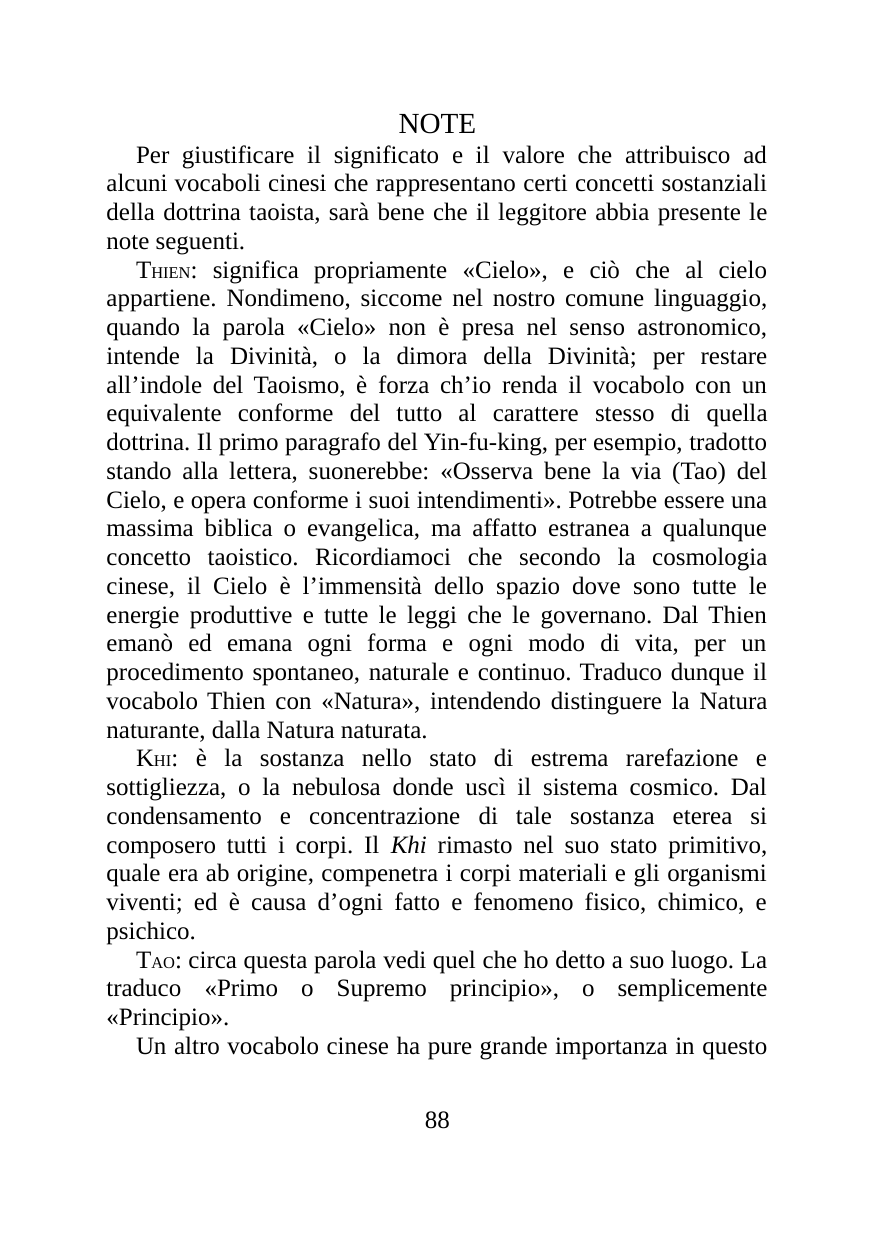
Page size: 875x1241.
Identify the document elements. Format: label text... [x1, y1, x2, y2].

subtitle NOTE [106, 106, 768, 140]
text Tao: circa questa parola vedi quel che ho detto a suo luogo. La traduco «Primo o Supremo principio», o semplicemente «Principio». [106, 945, 768, 1031]
text Khi: è la sostanza nello stato di estrema rarefazione e sottigliezza, o la nebulosa donde uscì il sistema cosmico. Dal condensamento e concentrazione di tale sostanza eterea si composero tutti i corpi. Il Khi rimasto nel suo stato primitivo, quale era ab origine, compenetra i corpi materiali e gli organismi viventi; ed è causa d’ogni fatto e fenomeno fisico, chimico, e psichico. [106, 743, 768, 945]
text Per giustificare il significato e il valore che attribuisco ad alcuni vocaboli cinesi che rappresentano certi concetti sostanziali della dottrina taoista, sarà bene che il leggitore abbia presente le note seguenti. [106, 140, 768, 255]
text Thien: significa propriamente «Cielo», e ciò che al cielo appartiene. Nondimeno, siccome nel nostro comune linguaggio, quando la parola «Cielo» non è presa nel senso astronomico, intende la Divinità, o la dimora della Divinità; per restare all’indole del Taoismo, è forza ch’io renda il vocabolo con un equivalente conforme del tutto al carattere stesso di quella dottrina. Il primo paragrafo del Yin-fu-king, per esempio, tradotto stando alla lettera, suonerebbe: «Osserva bene la via (Tao) del Cielo, e opera conforme i suoi intendimenti». Potrebbe essere una massima biblica o evangelica, ma affatto estranea a qualunque concetto taoistico. Ricordiamoci che secondo la cosmologia cinese, il Cielo è l’immensità dello spazio dove sono tutte le energie produttive e tutte le leggi che le governano. Dal Thien emanò ed emana ogni forma e ogni modo di vita, per un procedimento spontaneo, naturale e continuo. Traduco dunque il vocabolo Thien con «Natura», intendendo distinguere la Natura naturante, dalla Natura naturata. [106, 255, 768, 743]
text Un altro vocabolo cinese ha pure grande importanza in questo [106, 1031, 768, 1060]
